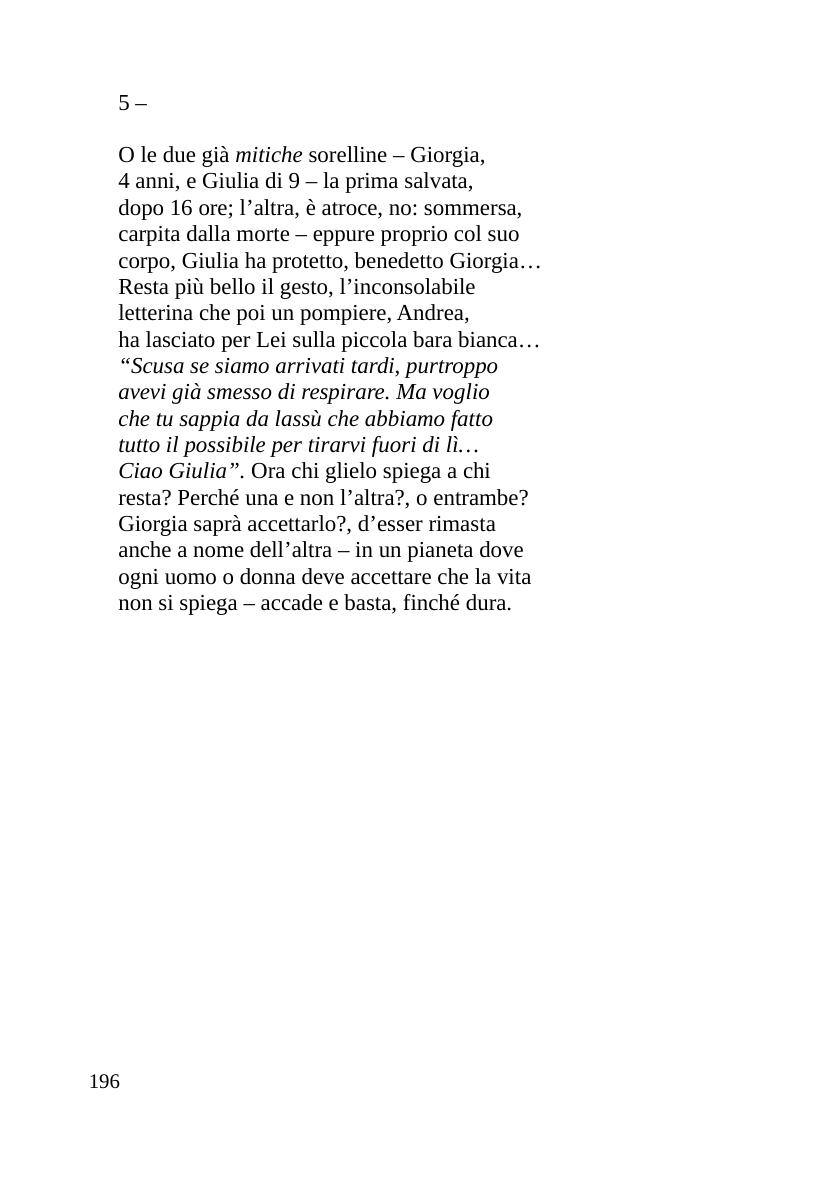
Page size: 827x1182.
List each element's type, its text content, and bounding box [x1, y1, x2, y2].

text ha lasciato per Lei sulla piccola bara bianca… [88, 326, 738, 352]
text che tu sappia da lassù che abbiamo fatto [88, 405, 738, 431]
text 5 – [88, 88, 738, 115]
text resta? Perché una e non l’altra?, o entrambe? [88, 484, 738, 510]
text “Scusa se siamo arrivati tardi, purtroppo [88, 352, 738, 378]
text carpita dalla morte – eppure proprio col suo [88, 220, 738, 247]
text avevi già smesso di respirare. Ma voglio [88, 378, 738, 405]
text 4 anni, e Giulia di 9 – la prima salvata, [88, 168, 738, 194]
text anche a nome dell’altra – in un pianeta dove [88, 537, 738, 563]
text Giorgia saprà accettarlo?, d’esser rimasta [88, 510, 738, 537]
text corpo, Giulia ha protetto, benedetto Giorgia… [88, 247, 738, 273]
text letterina che poi un pompiere, Andrea, [88, 299, 738, 326]
text tutto il possibile per tirarvi fuori di lì… [88, 431, 738, 457]
text Ciao Giulia”. Ora chi glielo spiega a chi [88, 457, 738, 484]
text dopo 16 ore; l’altra, è atroce, no: sommersa, [88, 194, 738, 220]
text Resta più bello il gesto, l’inconsolabile [88, 273, 738, 299]
text ogni uomo o donna deve accettare che la vita [88, 563, 738, 589]
text O le due già mitiche sorelline – Giorgia, [88, 141, 738, 168]
text non si spiega – accade e basta, finché dura. [88, 589, 738, 616]
